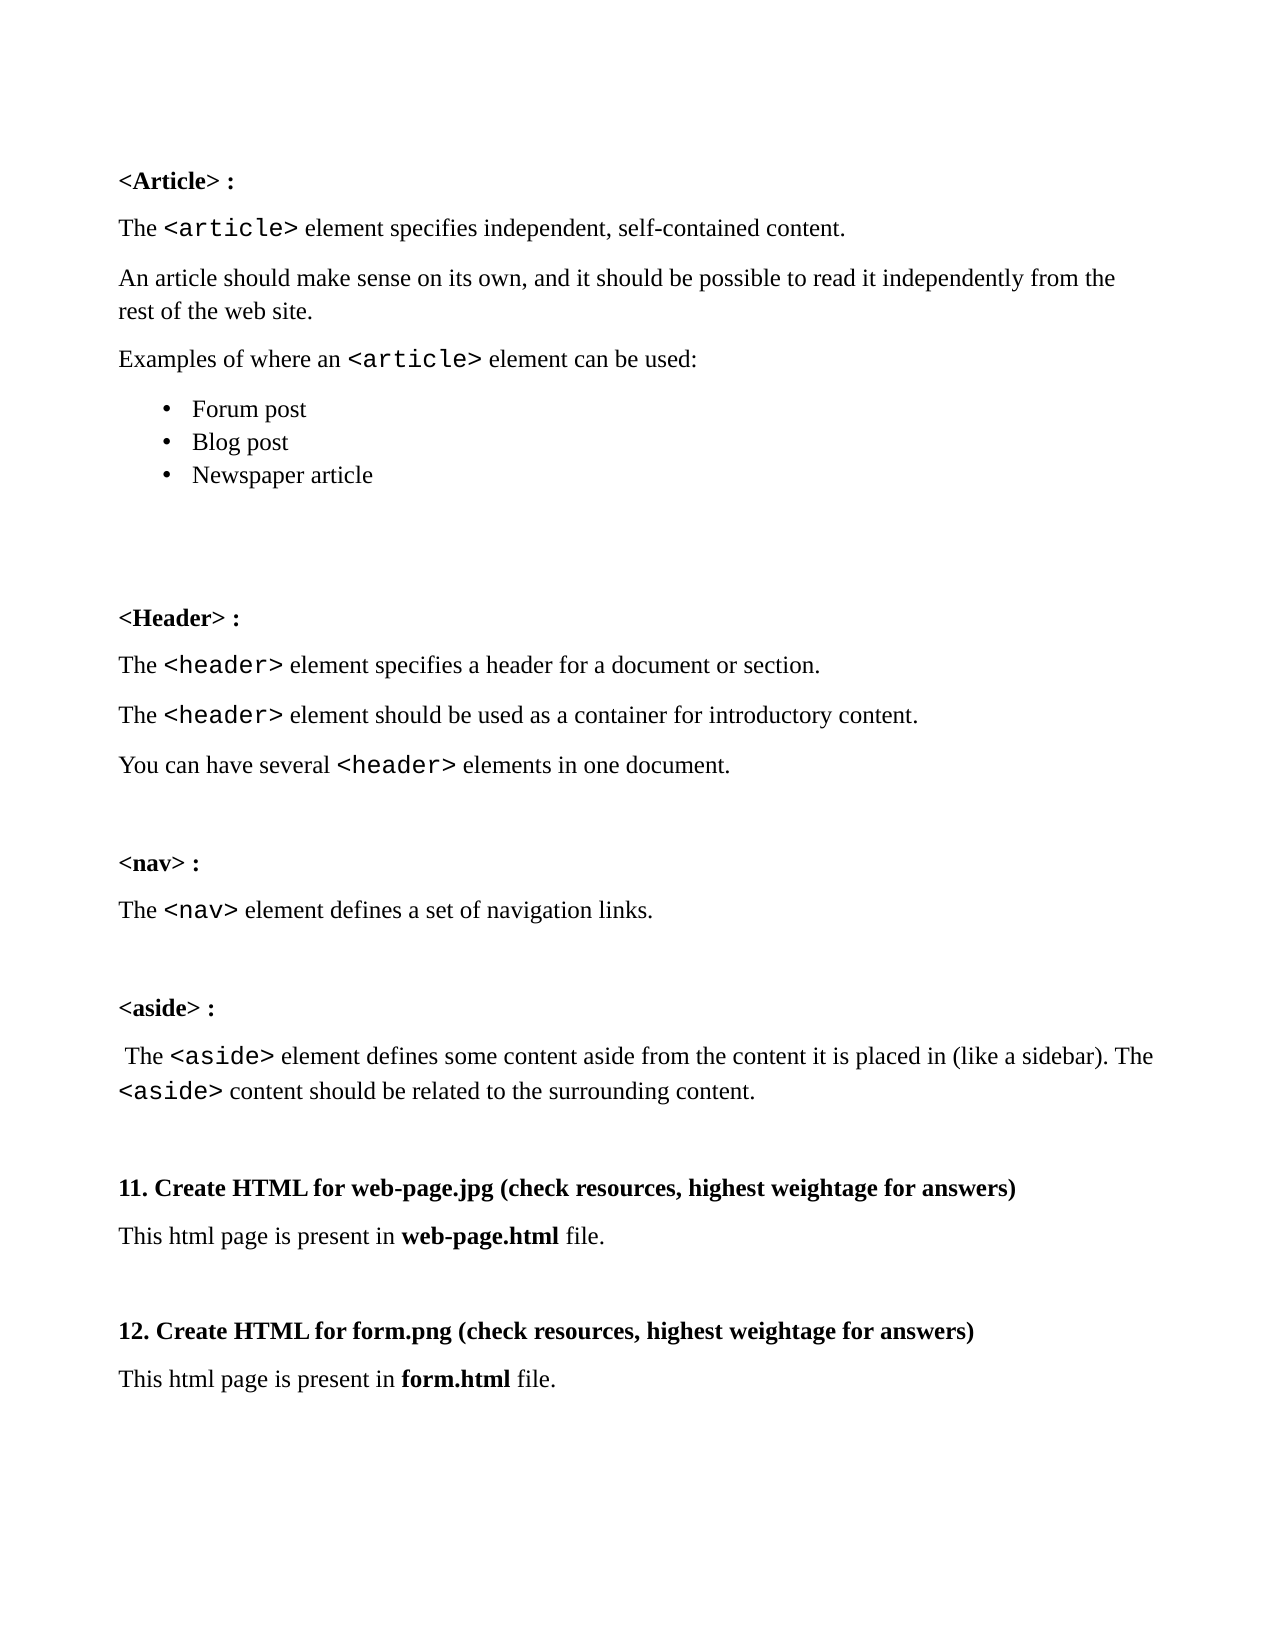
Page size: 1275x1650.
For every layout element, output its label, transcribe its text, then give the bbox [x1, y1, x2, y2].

text An article should make sense on its own, and it should be possible to read it independently from the rest of the web site. [118, 263, 1157, 325]
text The <header> element should be used as a container for introductory content. [118, 700, 1157, 731]
text The <nav> element defines a set of navigation links. [118, 896, 1157, 926]
text <Article> : [118, 166, 1157, 194]
text The <header> element specifies a header for a document or section. [118, 650, 1157, 681]
text This html page is present in web-page.html file. [118, 1221, 1157, 1250]
text The <aside> element defines some content aside from the content it is placed in (like a sidebar). The <aside> content should be related to the surrounding content. [118, 1041, 1157, 1107]
text <aside> : [118, 993, 1157, 1022]
text The <article> element specifies independent, self-contained content. [118, 213, 1157, 244]
list Forum post [162, 394, 1157, 423]
text You can have several <header> elements in one document. [118, 750, 1157, 781]
text <Header> : [118, 603, 1157, 632]
text This html page is present in form.html file. [118, 1364, 1157, 1393]
list Newspaper article [162, 460, 1157, 489]
text Examples of where an <article> element can be used: [118, 344, 1157, 375]
text <nav> : [118, 848, 1157, 877]
text 11. Create HTML for web-page.jpg (check resources, highest weightage for answers) [118, 1173, 1157, 1202]
text 12. Create HTML for form.png (check resources, highest weightage for answers) [118, 1316, 1157, 1345]
list Blog post [162, 427, 1157, 456]
